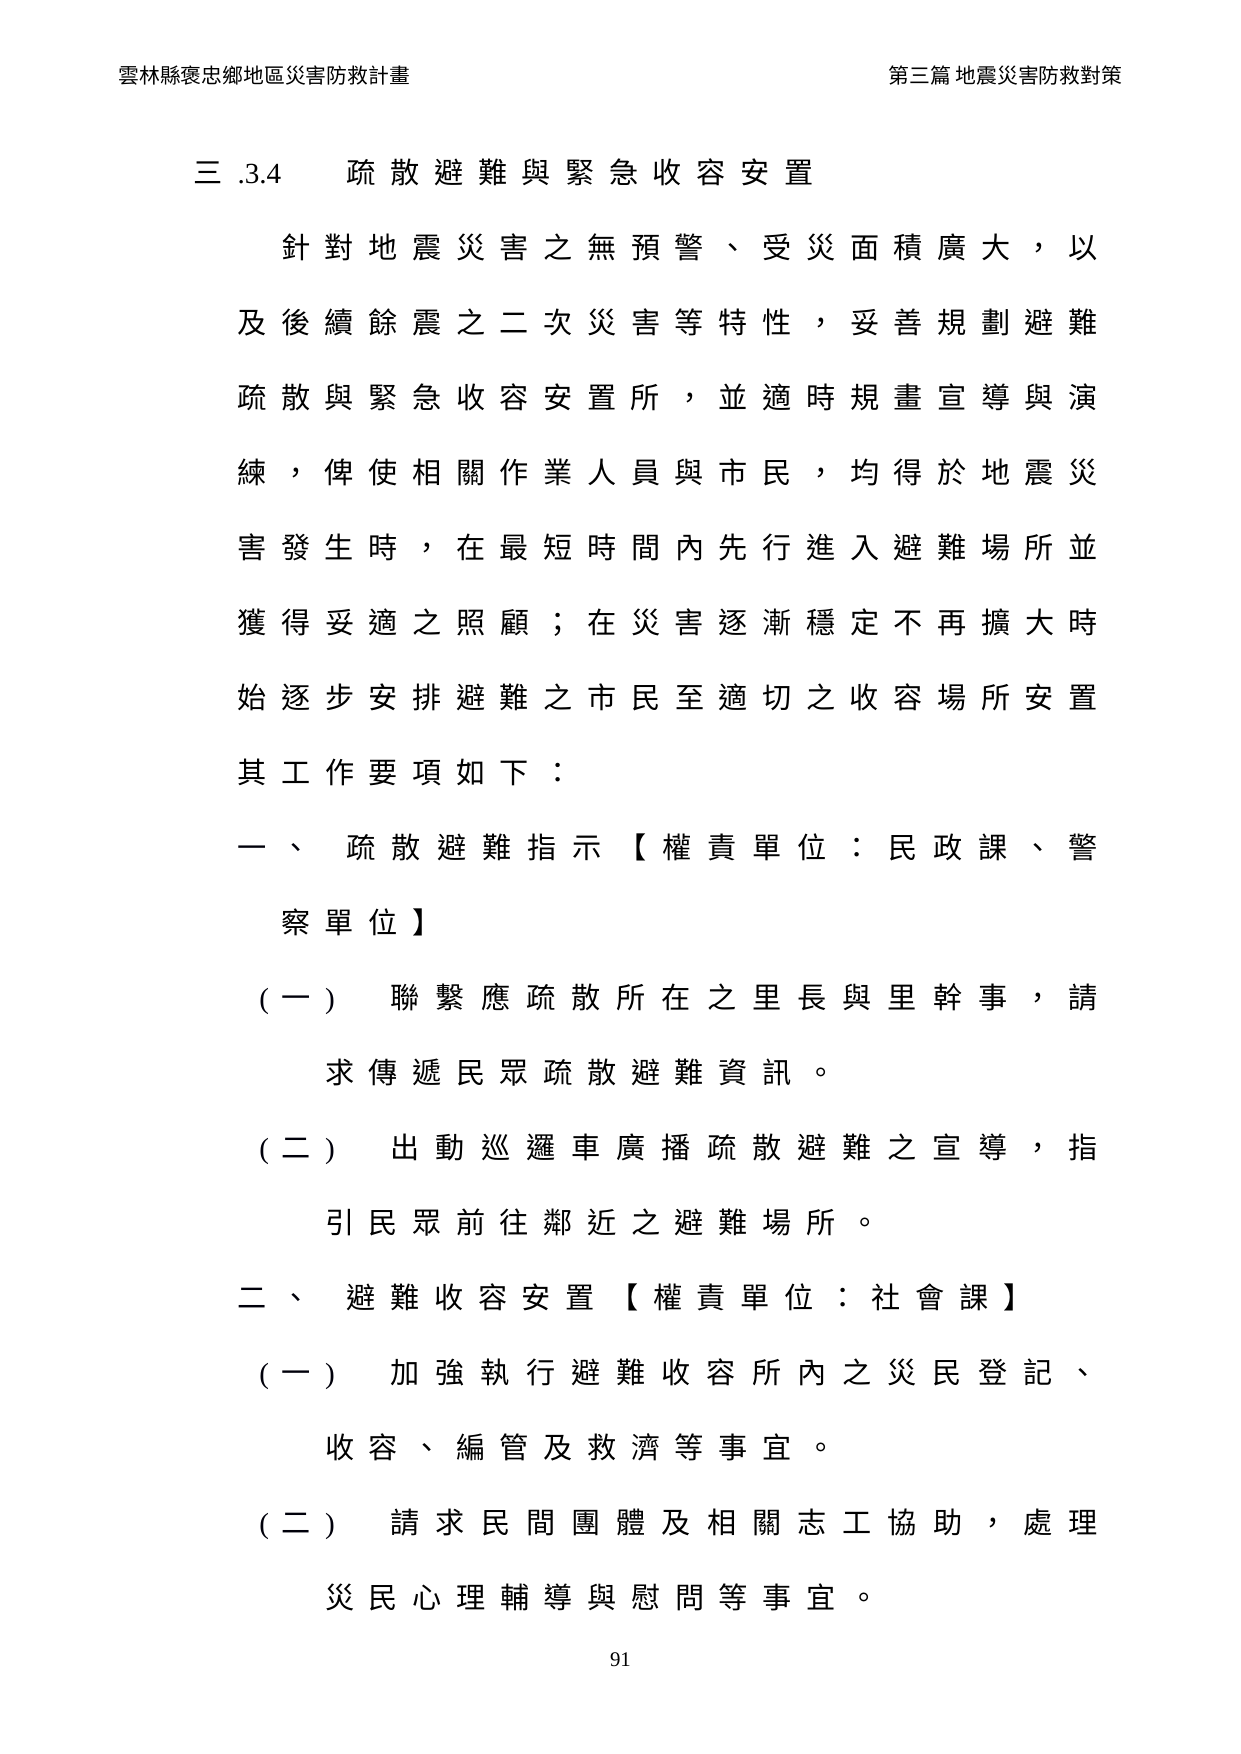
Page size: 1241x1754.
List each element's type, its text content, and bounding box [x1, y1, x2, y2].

list 疏散避難與緊急收容安置 [187, 127, 1112, 202]
list 疏散避難指示【權責單位：民政課、警察單位】 [221, 802, 1112, 952]
text 針對地震災害之無預警、受災面積廣大，以及後續餘震之二次災害等特性，妥善規劃避難疏散與緊急收容安置所，並適時規畫宣導與演練，俾使相關作業人員與市民，均得於地震災害發生時，在最短時間內先行進入避難場所並獲得妥適之照顧；在災害逐漸穩定不再擴大時，始逐步安排避難之市民至適切之收容場所安置；其工作要項如下： [220, 202, 1112, 802]
list 請求民間團體及相關志工協助，處理災民心理輔導與慰問等事宜。 [250, 1477, 1112, 1627]
list 出動巡邏車廣播疏散避難之宣導，指引民眾前往鄰近之避難場所。 [250, 1102, 1112, 1252]
list 避難收容安置【權責單位：社會課】 [221, 1252, 1112, 1327]
list 加強執行避難收容所內之災民登記、收容、編管及救濟等事宜。 [250, 1327, 1112, 1477]
list 聯繫應疏散所在之里長與里幹事，請求傳遞民眾疏散避難資訊。 [250, 952, 1112, 1102]
